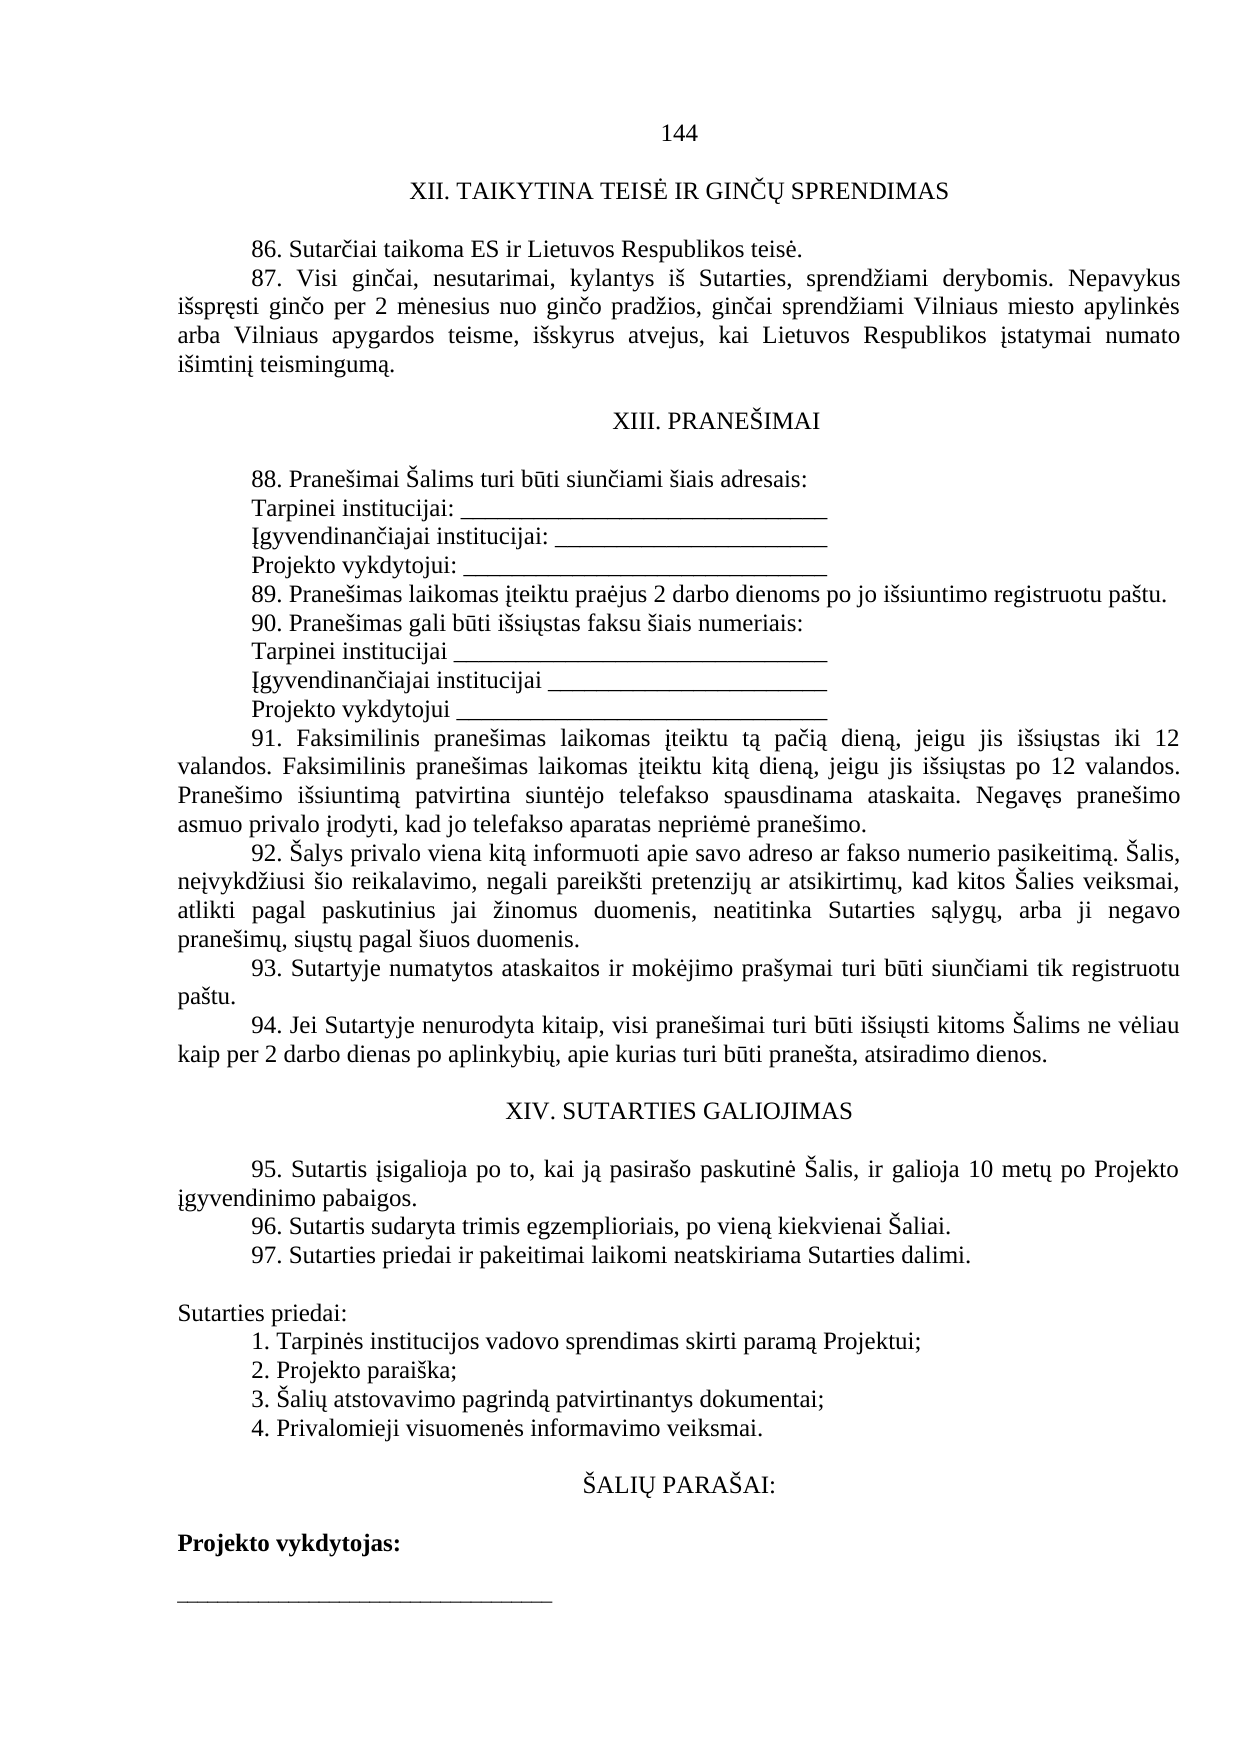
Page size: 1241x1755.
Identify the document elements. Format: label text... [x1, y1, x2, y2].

text 1. Tarpinės institucijos vadovo sprendimas skirti paramą Projektui; [177, 1326, 1181, 1355]
text Įgyvendinančiajai institucijai: [177, 521, 1181, 550]
text 4. Privalomieji visuomenės informavimo veiksmai. [177, 1413, 1181, 1441]
text 2. Projekto paraiška; [177, 1355, 1181, 1384]
text 96. Sutartis sudaryta trimis egzemplioriais, po vieną kiekvienai Šaliai. [177, 1211, 1181, 1240]
text 90. Pranešimas gali būti išsiųstas faksu šiais numeriais: [177, 608, 1181, 636]
text 92. Šalys privalo viena kitą informuoti apie savo adreso ar fakso numerio pasikeitimą. Šalis, neįvykdžiusi šio reikalavimo, negali pareikšti pretenzijų ar atsikirtimų, kad kitos Šalies veiksmai, atlikti pagal paskutinius jai žinomus duomenis, neatitinka Sutarties sąlygų, arba ji negavo pranešimų, siųstų pagal šiuos duomenis. [177, 838, 1181, 953]
text Sutarties priedai: [177, 1298, 1181, 1326]
text 86. Sutarčiai taikoma ES ir Lietuvos Respublikos teisė. [177, 234, 1181, 263]
text 95. Sutartis įsigalioja po to, kai ją pasirašo paskutinė Šalis, ir galioja 10 metų po Projekto įgyvendinimo pabaigos. [177, 1154, 1181, 1211]
text 91. Faksimilinis pranešimas laikomas įteiktu tą pačią dieną, jeigu jis išsiųstas iki 12 valandos. Faksimilinis pranešimas laikomas įteiktu kitą dieną, jeigu jis išsiųstas po 12 valandos. Pranešimo išsiuntimą patvirtina siuntėjo telefakso spausdinama ataskaita. Negavęs pranešimo asmuo privalo įrodyti, kad jo telefakso aparatas nepriėmė pranešimo. [177, 723, 1181, 838]
text Tarpinei institucijai [177, 636, 1181, 665]
text Įgyvendinančiajai institucijai [177, 665, 1181, 694]
text Projekto vykdytojas: [177, 1528, 1181, 1556]
text 3. Šalių atstovavimo pagrindą patvirtinantys dokumentai; [177, 1384, 1181, 1413]
text Tarpinei institucijai: [177, 493, 1181, 521]
text 89. Pranešimas laikomas įteiktu praėjus 2 darbo dienoms po jo išsiuntimo registruotu paštu. [177, 579, 1181, 608]
text 88. Pranešimai Šalims turi būti siunčiami šiais adresais: [177, 464, 1181, 493]
text XIV. SUTARTIES GALIOJIMAS [177, 1096, 1181, 1125]
text 93. Sutartyje numatytos ataskaitos ir mokėjimo prašymai turi būti siunčiami tik registruotu paštu. [177, 953, 1181, 1010]
text 87. Visi ginčai, nesutarimai, kylantys iš Sutarties, sprendžiami derybomis. Nepavykus išspręsti ginčo per 2 mėnesius nuo ginčo pradžios, ginčai sprendžiami Vilniaus miesto apylinkės arba Vilniaus apygardos teisme, išskyrus atvejus, kai Lietuvos Respublikos įstatymai numato išimtinį teismingumą. [177, 263, 1181, 378]
text XIII. PRANEŠIMAI [177, 406, 1181, 435]
text ŠALIŲ PARAŠAI: [177, 1470, 1181, 1499]
text Projekto vykdytojui: [177, 550, 1181, 579]
text Projekto vykdytojui [177, 694, 1181, 723]
text 97. Sutarties priedai ir pakeitimai laikomi neatskiriama Sutarties dalimi. [177, 1240, 1181, 1269]
text XII. TAIKYTINA TEISĖ IR GINČŲ SPRENDIMAS [177, 176, 1181, 205]
text 94. Jei Sutartyje nenurodyta kitaip, visi pranešimai turi būti išsiųsti kitoms Šalims ne vėliau kaip per 2 darbo dienas po aplinkybių, apie kurias turi būti pranešta, atsiradimo dienos. [177, 1010, 1181, 1068]
